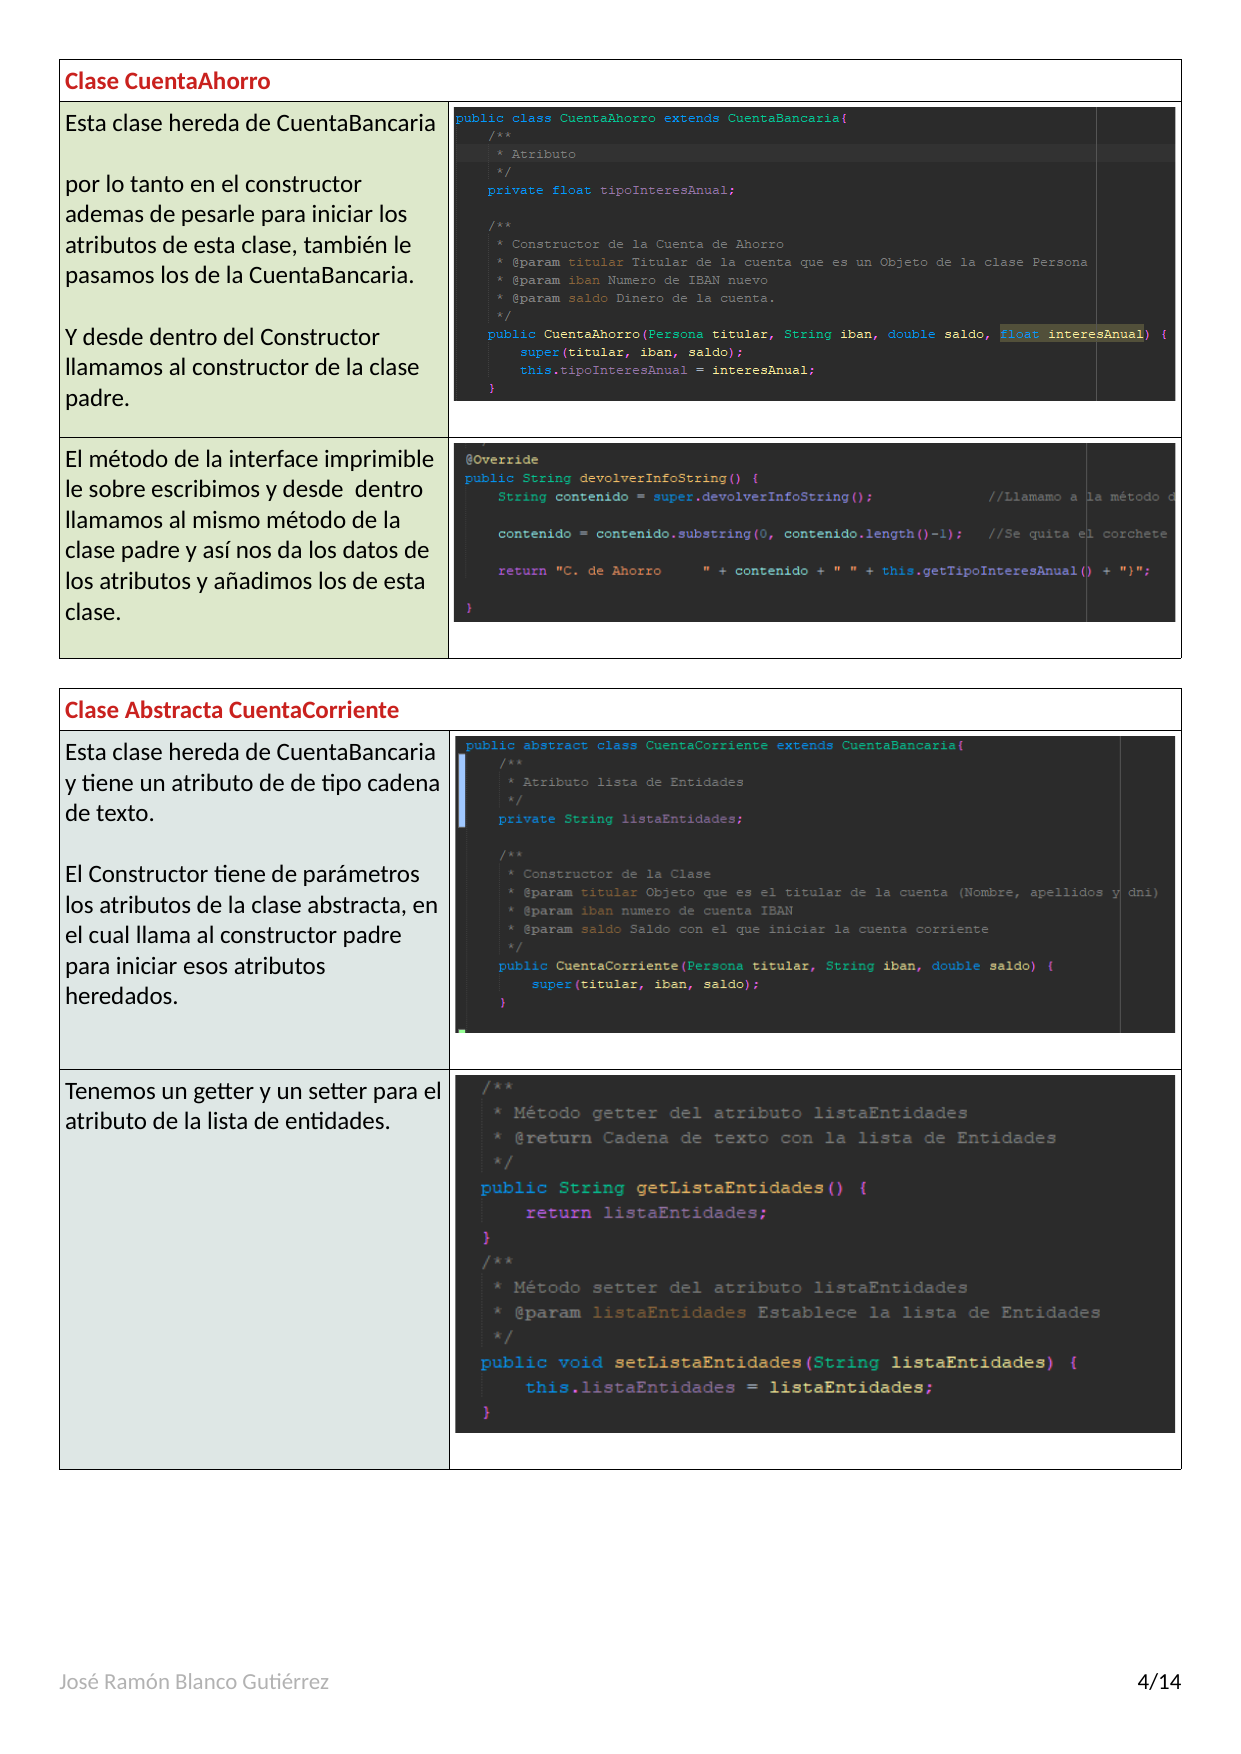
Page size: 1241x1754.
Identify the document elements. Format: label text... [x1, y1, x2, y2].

table_header Clase CuentaAhorro [60, 60, 1181, 101]
picture [453, 107, 1176, 401]
table_cell Esta clase hereda de CuentaBancaria por lo tanto en el constructor ademas de pesarle para iniciar los atributos de esta clase, también le pasamos los de la CuentaBancaria. Y desde dentro del Constructor llamamos al constructor de la clase padre. [60, 102, 448, 437]
table_header Clase Abstracta CuentaCorriente [60, 689, 1181, 730]
table_cell [450, 731, 1181, 1069]
table_cell [449, 438, 1181, 658]
table_cell [449, 102, 1181, 437]
table_cell Esta clase hereda de CuentaBancaria y tiene un atributo de de tipo cadena de texto. El Constructor tiene de parámetros los atributos de la clase abstracta, en el cual llama al constructor padre para iniciar esos atributos heredados. [60, 731, 449, 1069]
table_cell El método de la interface imprimible le sobre escribimos y desde dentro llamamos al mismo método de la clase padre y así nos da los datos de los atributos y añadimos los de esta clase. [60, 438, 448, 658]
picture [453, 443, 1176, 622]
table_cell Tenemos un getter y un setter para el atributo de la lista de entidades. [60, 1070, 449, 1469]
picture [455, 736, 1176, 1033]
picture [455, 1075, 1176, 1433]
table_cell [450, 1070, 1181, 1469]
